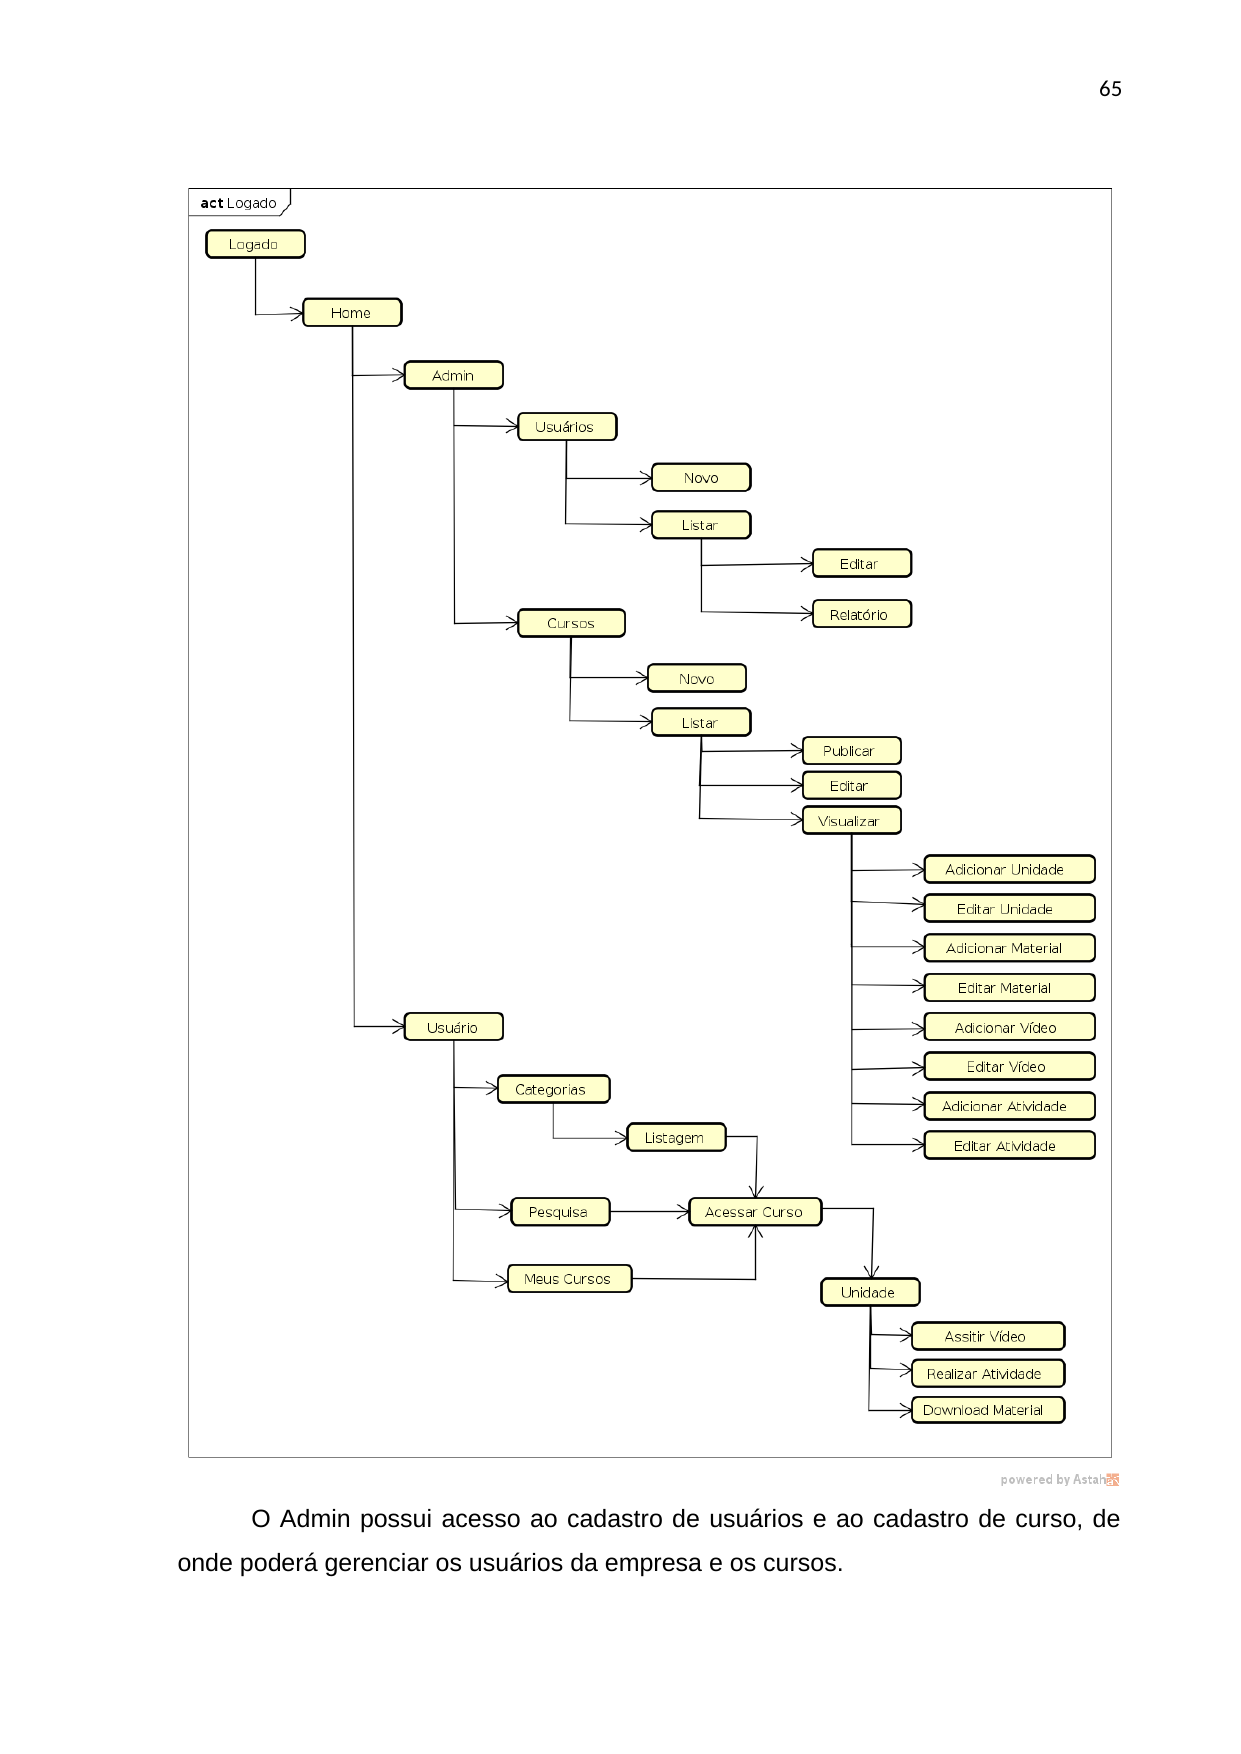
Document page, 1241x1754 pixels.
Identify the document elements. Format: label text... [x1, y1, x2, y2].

text O Admin possui acesso ao cadastro de usuários e ao cadastro de curso, de onde poderá gerenciar os usuários da empresa e os cursos. [177, 1490, 1122, 1576]
picture [177, 177, 1123, 1490]
